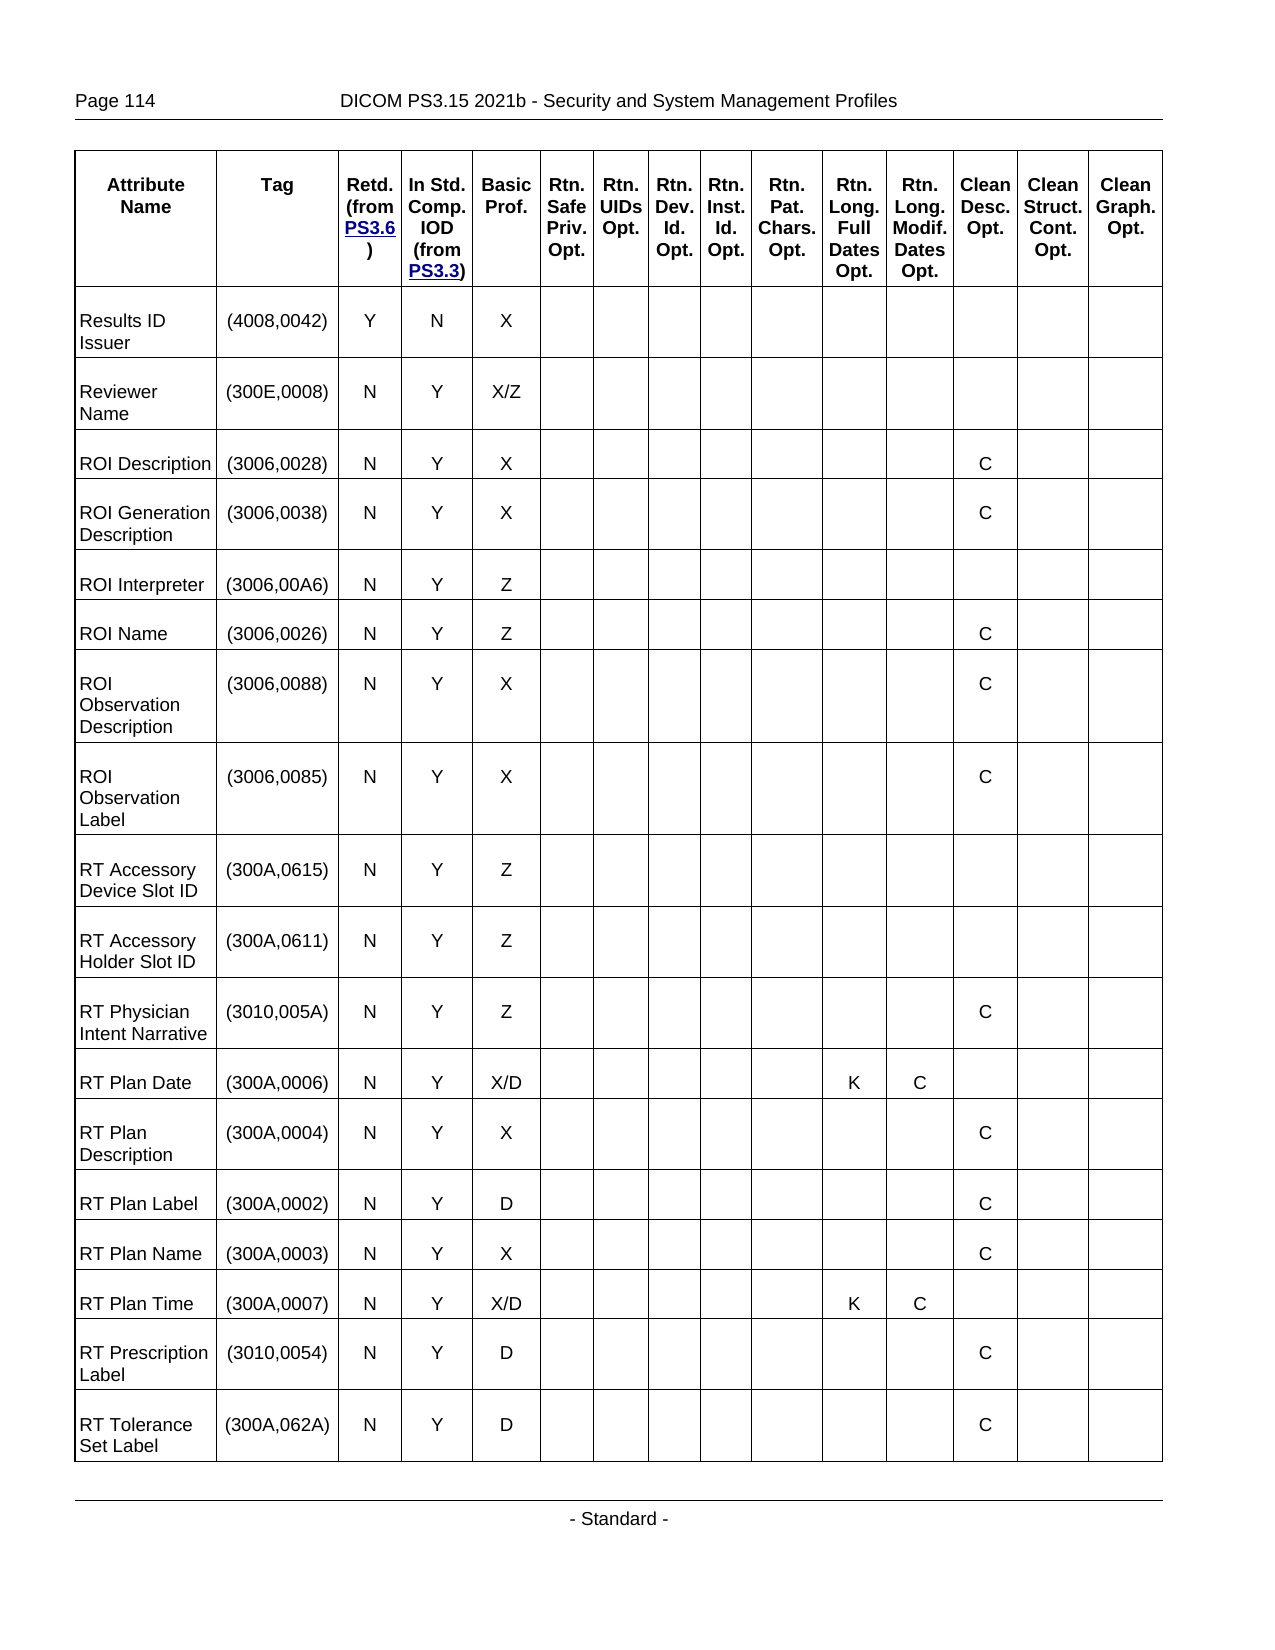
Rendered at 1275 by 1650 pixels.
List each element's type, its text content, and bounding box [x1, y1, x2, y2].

table_cell ROI Observation Description [76, 650, 216, 742]
table_cell [1089, 358, 1162, 428]
table_cell Z [473, 550, 540, 599]
table_cell C [954, 1319, 1017, 1389]
table_cell Y [402, 1220, 472, 1268]
table_cell [1018, 978, 1088, 1048]
table_cell [594, 1049, 648, 1098]
table_cell [701, 1390, 751, 1461]
table_cell [954, 358, 1017, 428]
table_cell (3006,0026) [217, 600, 338, 649]
table_header Clean Graph. Opt. [1089, 151, 1162, 286]
table_cell [649, 550, 700, 599]
table_cell X/Z [473, 358, 540, 428]
table_cell [594, 1099, 648, 1169]
table_cell [1089, 287, 1162, 357]
table_cell [701, 1319, 751, 1389]
table_cell D [473, 1390, 540, 1461]
table_cell [823, 1099, 886, 1169]
table_cell C [954, 1099, 1017, 1169]
table_cell K [823, 1049, 886, 1098]
table_cell [1018, 600, 1088, 649]
table_cell [1089, 600, 1162, 649]
table_cell [823, 479, 886, 549]
table_cell [1018, 479, 1088, 549]
table_cell [594, 358, 648, 428]
table_cell X [473, 743, 540, 834]
table_cell [752, 479, 822, 549]
table_cell [541, 1390, 593, 1461]
table_cell [752, 978, 822, 1048]
table_cell RT Prescription Label [76, 1319, 216, 1389]
table_cell [823, 1170, 886, 1219]
table_cell Y [339, 287, 401, 357]
table_header Retd. (from PS3.6) [339, 151, 401, 286]
table_cell Y [402, 1319, 472, 1389]
table_cell Y [402, 1390, 472, 1461]
table_cell [823, 1220, 886, 1268]
table_cell D [473, 1170, 540, 1219]
table_cell [594, 600, 648, 649]
table_cell Results ID Issuer [76, 287, 216, 357]
table_cell [954, 550, 1017, 599]
table_cell [752, 1390, 822, 1461]
table_cell N [339, 743, 401, 834]
table_cell RT Plan Label [76, 1170, 216, 1219]
table_cell [701, 1170, 751, 1219]
table_cell N [339, 1270, 401, 1318]
table_cell [594, 1319, 648, 1389]
table_cell [823, 1390, 886, 1461]
table_cell [887, 907, 953, 977]
table_cell [541, 430, 593, 478]
table_header Rtn. Safe Priv. Opt. [541, 151, 593, 286]
table_cell [649, 479, 700, 549]
table_cell X [473, 430, 540, 478]
table_header Attribute Name [76, 151, 216, 286]
table_cell ROI Observation Label [76, 743, 216, 834]
table_cell C [954, 1390, 1017, 1461]
table_cell Y [402, 650, 472, 742]
table_cell N [339, 358, 401, 428]
table_cell [823, 600, 886, 649]
table_cell [1018, 430, 1088, 478]
table_cell C [954, 600, 1017, 649]
table_cell ROI Generation Description [76, 479, 216, 549]
table_cell X [473, 1099, 540, 1169]
table_cell ROI Interpreter [76, 550, 216, 599]
table_cell (300A,0002) [217, 1170, 338, 1219]
table_cell (3006,00A6) [217, 550, 338, 599]
table_cell [701, 743, 751, 834]
table_header Rtn. UIDs Opt. [594, 151, 648, 286]
table_cell [701, 600, 751, 649]
table_cell [1089, 907, 1162, 977]
table_cell Y [402, 550, 472, 599]
table_header Rtn. Inst. Id. Opt. [701, 151, 751, 286]
table_cell X [473, 479, 540, 549]
table_header Clean Desc. Opt. [954, 151, 1017, 286]
table_cell [887, 550, 953, 599]
table_cell N [339, 978, 401, 1048]
table_cell [752, 600, 822, 649]
table_cell [887, 1220, 953, 1268]
table_cell N [339, 835, 401, 906]
table_cell [1089, 1170, 1162, 1219]
table_cell N [339, 600, 401, 649]
table_cell [887, 835, 953, 906]
table_cell N [339, 1220, 401, 1268]
table_cell [649, 1170, 700, 1219]
table_cell Z [473, 600, 540, 649]
table_cell (300A,0611) [217, 907, 338, 977]
table_cell [541, 1220, 593, 1268]
table_cell X [473, 1220, 540, 1268]
table_cell [594, 907, 648, 977]
table_cell Z [473, 907, 540, 977]
table_cell C [954, 1170, 1017, 1219]
table_cell [954, 835, 1017, 906]
table_cell (3006,0028) [217, 430, 338, 478]
table_cell RT Plan Name [76, 1220, 216, 1268]
table_cell N [339, 650, 401, 742]
table_cell (300A,062A) [217, 1390, 338, 1461]
table_cell [1018, 1390, 1088, 1461]
table_cell [594, 743, 648, 834]
table_cell [1089, 479, 1162, 549]
table_cell [1089, 1390, 1162, 1461]
table_cell Y [402, 1049, 472, 1098]
table_cell [541, 907, 593, 977]
table_cell [594, 1170, 648, 1219]
table_cell [594, 835, 648, 906]
table_cell N [339, 1049, 401, 1098]
table_cell Y [402, 835, 472, 906]
table_cell [594, 430, 648, 478]
table_cell [1089, 835, 1162, 906]
table_cell [823, 1319, 886, 1389]
table_cell [752, 287, 822, 357]
table_cell [1089, 1099, 1162, 1169]
table_cell (3006,0038) [217, 479, 338, 549]
table_cell [752, 358, 822, 428]
table_cell [594, 287, 648, 357]
table_cell [1089, 978, 1162, 1048]
table_cell [1089, 1270, 1162, 1318]
table_cell [954, 1270, 1017, 1318]
table_cell [752, 743, 822, 834]
table_cell [701, 835, 751, 906]
table_cell [1089, 550, 1162, 599]
table_cell [649, 1049, 700, 1098]
table_cell [701, 907, 751, 977]
table_cell C [954, 430, 1017, 478]
table_cell [954, 1049, 1017, 1098]
table_cell [1018, 650, 1088, 742]
table_cell RT Plan Date [76, 1049, 216, 1098]
table_cell ROI Name [76, 600, 216, 649]
table_cell [701, 1099, 751, 1169]
table_cell Y [402, 743, 472, 834]
table_cell [1089, 650, 1162, 742]
table_cell [752, 550, 822, 599]
table_cell Y [402, 430, 472, 478]
table_cell [752, 835, 822, 906]
table_cell RT Tolerance Set Label [76, 1390, 216, 1461]
table_cell [649, 978, 700, 1048]
table_cell [954, 907, 1017, 977]
table_cell [887, 287, 953, 357]
table_cell Z [473, 978, 540, 1048]
table_cell C [954, 650, 1017, 742]
table_cell [1089, 1220, 1162, 1268]
table_cell (4008,0042) [217, 287, 338, 357]
table_header Rtn. Pat. Chars. Opt. [752, 151, 822, 286]
table_cell [701, 1270, 751, 1318]
table_cell [823, 287, 886, 357]
table_cell (300A,0003) [217, 1220, 338, 1268]
table_cell ROI Description [76, 430, 216, 478]
table_cell (300A,0004) [217, 1099, 338, 1169]
table_cell [649, 287, 700, 357]
table_cell C [887, 1049, 953, 1098]
table_cell [823, 430, 886, 478]
table_cell [752, 650, 822, 742]
table_cell [1018, 358, 1088, 428]
table_cell [701, 479, 751, 549]
table_cell C [954, 1220, 1017, 1268]
table_cell [823, 550, 886, 599]
table_cell [823, 358, 886, 428]
table_cell [594, 650, 648, 742]
table_cell [649, 907, 700, 977]
table_cell [823, 978, 886, 1048]
table_cell [954, 287, 1017, 357]
table_cell N [339, 1319, 401, 1389]
table_cell Y [402, 1270, 472, 1318]
table_cell N [339, 907, 401, 977]
table_cell [752, 430, 822, 478]
table_cell N [339, 479, 401, 549]
table_cell [594, 978, 648, 1048]
table_cell [887, 1170, 953, 1219]
table_cell [649, 1390, 700, 1461]
table_cell (3010,0054) [217, 1319, 338, 1389]
table_cell [541, 650, 593, 742]
table_cell [887, 650, 953, 742]
table_cell [1018, 907, 1088, 977]
table_cell [701, 430, 751, 478]
table_cell [541, 1319, 593, 1389]
table_cell Y [402, 978, 472, 1048]
table_header Rtn. Long. Modif. Dates Opt. [887, 151, 953, 286]
table_cell [701, 978, 751, 1048]
table_cell [823, 907, 886, 977]
table_cell [701, 550, 751, 599]
table_cell D [473, 1319, 540, 1389]
table_cell [752, 1170, 822, 1219]
table_header Clean Struct. Cont. Opt. [1018, 151, 1088, 286]
table_cell [541, 479, 593, 549]
table_cell [1018, 1220, 1088, 1268]
table_cell [701, 650, 751, 742]
table_cell [594, 1270, 648, 1318]
table_cell [823, 743, 886, 834]
table_cell [649, 430, 700, 478]
table_cell [541, 287, 593, 357]
table_cell [649, 358, 700, 428]
table_cell [649, 1319, 700, 1389]
table_cell [649, 1099, 700, 1169]
table_cell [752, 1099, 822, 1169]
table_cell Y [402, 907, 472, 977]
table_cell N [339, 430, 401, 478]
table_cell [887, 358, 953, 428]
table_cell C [954, 978, 1017, 1048]
table_cell (3006,0085) [217, 743, 338, 834]
table_cell [541, 743, 593, 834]
table_cell [752, 1270, 822, 1318]
table_cell [1018, 743, 1088, 834]
table_cell (3006,0088) [217, 650, 338, 742]
table_cell N [402, 287, 472, 357]
table_cell [649, 600, 700, 649]
table_cell [594, 1220, 648, 1268]
table_cell [649, 650, 700, 742]
table_header Rtn. Dev. Id. Opt. [649, 151, 700, 286]
table_cell [541, 550, 593, 599]
table_header Basic Prof. [473, 151, 540, 286]
table_cell [541, 835, 593, 906]
table_cell N [339, 1170, 401, 1219]
table_cell [541, 1049, 593, 1098]
table_cell [752, 1049, 822, 1098]
table_cell Reviewer Name [76, 358, 216, 428]
table_cell [541, 1170, 593, 1219]
table_cell [823, 650, 886, 742]
table_header Tag [217, 151, 338, 286]
table_cell RT Physician Intent Narrative [76, 978, 216, 1048]
table_cell [1018, 1270, 1088, 1318]
table_cell [541, 1270, 593, 1318]
table_cell [594, 550, 648, 599]
table_cell C [887, 1270, 953, 1318]
table_cell Z [473, 835, 540, 906]
table_cell [887, 600, 953, 649]
table_cell [887, 743, 953, 834]
table_cell RT Plan Description [76, 1099, 216, 1169]
table_header Rtn. Long. Full Dates Opt. [823, 151, 886, 286]
table_cell [887, 978, 953, 1048]
table_cell (3010,005A) [217, 978, 338, 1048]
table_cell Y [402, 1170, 472, 1219]
table_cell [1018, 550, 1088, 599]
table_cell [1018, 835, 1088, 906]
table_cell [887, 430, 953, 478]
table_cell N [339, 1390, 401, 1461]
table_cell X [473, 287, 540, 357]
table_cell [1018, 1319, 1088, 1389]
table_cell [594, 479, 648, 549]
table_cell (300E,0008) [217, 358, 338, 428]
table_cell [649, 1220, 700, 1268]
table_cell C [954, 743, 1017, 834]
table_cell [649, 743, 700, 834]
table_cell [887, 1319, 953, 1389]
table_cell C [954, 479, 1017, 549]
table_header In Std. Comp. IOD (from PS3.3) [402, 151, 472, 286]
table_cell (300A,0006) [217, 1049, 338, 1098]
table_cell [594, 1390, 648, 1461]
table_cell Y [402, 358, 472, 428]
table_cell [1018, 1049, 1088, 1098]
table_cell [887, 1099, 953, 1169]
table_cell [752, 1220, 822, 1268]
table_cell K [823, 1270, 886, 1318]
table_cell [701, 358, 751, 428]
table_cell [1089, 1319, 1162, 1389]
table_cell [649, 835, 700, 906]
table_cell [541, 978, 593, 1048]
table_cell [823, 835, 886, 906]
table_cell RT Accessory Holder Slot ID [76, 907, 216, 977]
table_cell Y [402, 479, 472, 549]
table_cell [1018, 1170, 1088, 1219]
table_cell [1018, 287, 1088, 357]
table_cell [1089, 1049, 1162, 1098]
table_cell [1089, 430, 1162, 478]
table_cell N [339, 1099, 401, 1169]
table_cell [541, 600, 593, 649]
table_cell [701, 1049, 751, 1098]
table_cell X/D [473, 1049, 540, 1098]
table_cell [1018, 1099, 1088, 1169]
table_cell [701, 287, 751, 357]
table_cell Y [402, 600, 472, 649]
table_cell [701, 1220, 751, 1268]
table_cell (300A,0615) [217, 835, 338, 906]
table_cell [541, 358, 593, 428]
table_cell (300A,0007) [217, 1270, 338, 1318]
table_cell [1089, 743, 1162, 834]
table_cell [887, 479, 953, 549]
table_cell N [339, 550, 401, 599]
table_cell [649, 1270, 700, 1318]
table_cell X/D [473, 1270, 540, 1318]
table_cell [752, 1319, 822, 1389]
table_cell Y [402, 1099, 472, 1169]
table_cell RT Accessory Device Slot ID [76, 835, 216, 906]
table_cell RT Plan Time [76, 1270, 216, 1318]
table_cell [887, 1390, 953, 1461]
table_cell [541, 1099, 593, 1169]
table_cell X [473, 650, 540, 742]
table_cell [752, 907, 822, 977]
